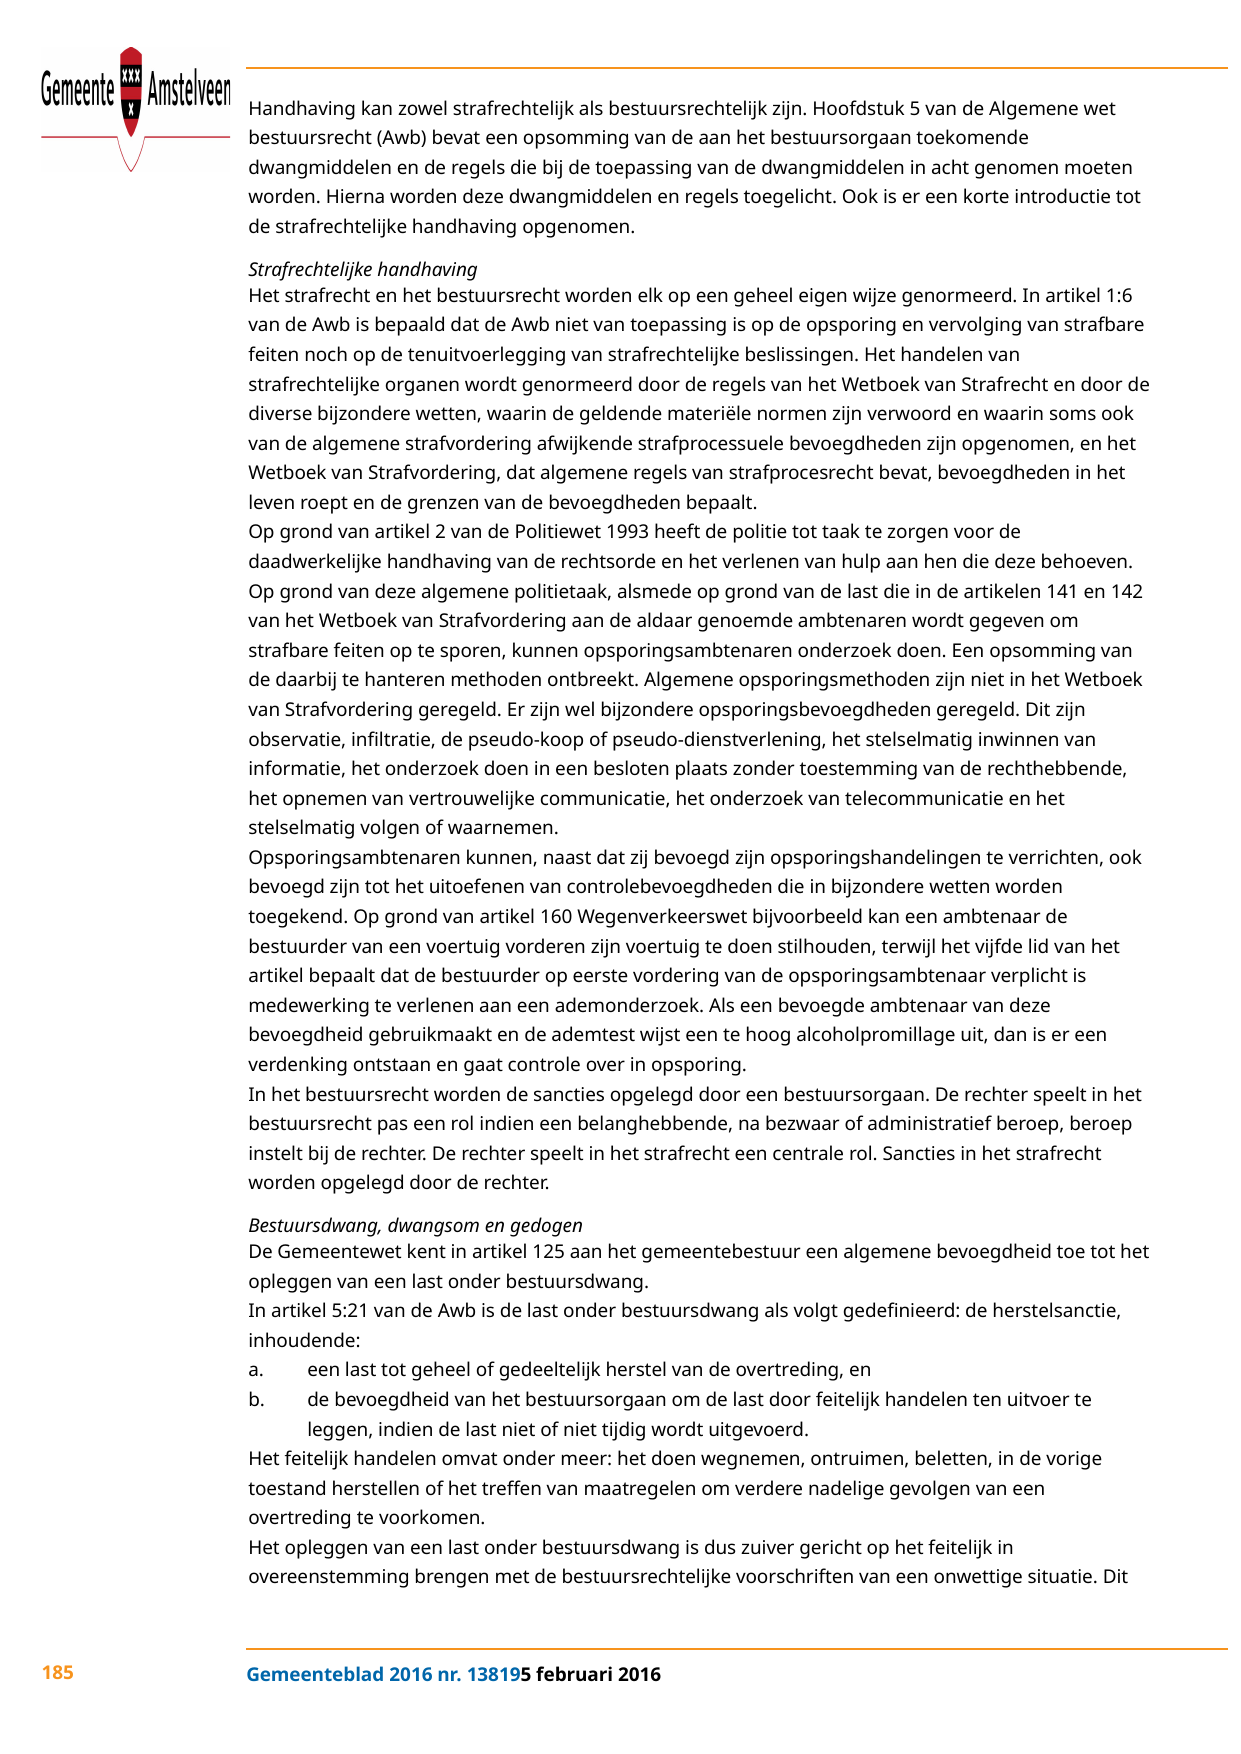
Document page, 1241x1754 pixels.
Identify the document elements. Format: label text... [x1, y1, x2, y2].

text Het opleggen van een last onder bestuursdwang is dus zuiver gericht op het feitelijk in overeenstemming brengen met de bestuursrechtelijke voorschriften van een onwettige situatie. Dit [248, 1534, 1152, 1589]
text Opsporingsambtenaren kunnen, naast dat zij bevoegd zijn opsporingshandelingen te verrichten, ook bevoegd zijn tot het uitoefenen van controlebevoegdheden die in bijzondere wetten worden toegekend. Op grond van artikel 160 Wegenverkeerswet bijvoorbeeld kan een ambtenaar de bestuurder van een voertuig vorderen zijn voertuig te doen stilhouden, terwijl het vijfde lid van het artikel bepaalt dat de bestuurder op eerste vordering van de opsporingsambtenaar verplicht is medewerking te verlenen aan een ademonderzoek. Als een bevoegde ambtenaar van deze bevoegdheid gebruikmaakt en de ademtest wijst een te hoog alcoholpromillage uit, dan is er een verdenking ontstaan en gaat controle over in opsporing. [248, 844, 1152, 1077]
text Het strafrecht en het bestuursrecht worden elk op een geheel eigen wijze genormeerd. In artikel 1:6 van de Awb is bepaald dat de Awb niet van toepassing is op de opsporing en vervolging van strafbare feiten noch op de tenuitvoerlegging van strafrechtelijke beslissingen. Het handelen van strafrechtelijke organen wordt genormeerd door de regels van het Wetboek van Strafrecht en door de diverse bijzondere wetten, waarin de geldende materiële normen zijn verwoord en waarin soms ook van de algemene strafvordering afwijkende strafprocessuele bevoegdheden zijn opgenomen, en het Wetboek van Strafvordering, dat algemene regels van strafprocesrecht bevat, bevoegdheden in het leven roept en de grenzen van de bevoegdheden bepaalt. [248, 282, 1152, 515]
text Bestuursdwang, dwangsom en gedogen [248, 1213, 1152, 1238]
text Handhaving kan zowel strafrechtelijk als bestuursrechtelijk zijn. Hoofdstuk 5 van de Algemene wet bestuursrecht (Awb) bevat een opsomming van de aan het bestuursorgaan toekomende dwangmiddelen en de regels die bij de toepassing van de dwangmiddelen in acht genomen moeten worden. Hierna worden deze dwangmiddelen en regels toegelicht. Ook is er een korte introductie tot de strafrechtelijke handhaving opgenomen. [248, 95, 1152, 239]
text In het bestuursrecht worden de sancties opgelegd door een bestuursorgaan. De rechter speelt in het bestuursrecht pas een rol indien een belanghebbende, na bezwaar of administratief beroep, beroep instelt bij de rechter. De rechter speelt in het strafrecht een centrale rol. Sancties in het strafrecht worden opgelegd door de rechter. [248, 1081, 1152, 1195]
text Strafrechtelijke handhaving [248, 256, 1152, 282]
list de bevoegdheid van het bestuursorgaan om de last door feitelijk handelen ten uitvoer te leggen, indien de last niet of niet tijdig wordt uitgevoerd. [248, 1386, 1152, 1442]
text De Gemeentewet kent in artikel 125 aan het gemeentebestuur een algemene bevoegdheid toe tot het opleggen van een last onder bestuursdwang. [248, 1238, 1152, 1294]
text Het feitelijk handelen omvat onder meer: het doen wegnemen, ontruimen, beletten, in de vorige toestand herstellen of het treffen van maatregelen om verdere nadelige gevolgen van een overtreding te voorkomen. [248, 1445, 1152, 1530]
text In artikel 5:21 van de Awb is de last onder bestuursdwang als volgt gedefinieerd: de herstelsanctie, inhoudende: [248, 1297, 1152, 1353]
list een last tot geheel of gedeeltelijk herstel van de overtreding, en [248, 1357, 1152, 1382]
text Op grond van artikel 2 van de Politiewet 1993 heeft de politie tot taak te zorgen voor de daadwerkelijke handhaving van de rechtsorde en het verlenen van hulp aan hen die deze behoeven. Op grond van deze algemene politietaak, alsmede op grond van de last die in de artikelen 141 en 142 van het Wetboek van Strafvordering aan de aldaar genoemde ambtenaren wordt gegeven om strafbare feiten op te sporen, kunnen opsporingsambtenaren onderzoek doen. Een opsomming van de daarbij te hanteren methoden ontbreekt. Algemene opsporingsmethoden zijn niet in het Wetboek van Strafvordering geregeld. Er zijn wel bijzondere opsporingsbevoegdheden geregeld. Dit zijn observatie, infiltratie, de pseudo-koop of pseudo-dienstverlening, het stelselmatig inwinnen van informatie, het onderzoek doen in een besloten plaats zonder toestemming van de rechthebbende, het opnemen van vertrouwelijke communicatie, het onderzoek van telecommunicatie en het stelselmatig volgen of waarnemen. [248, 519, 1152, 840]
picture [41, 47, 231, 172]
